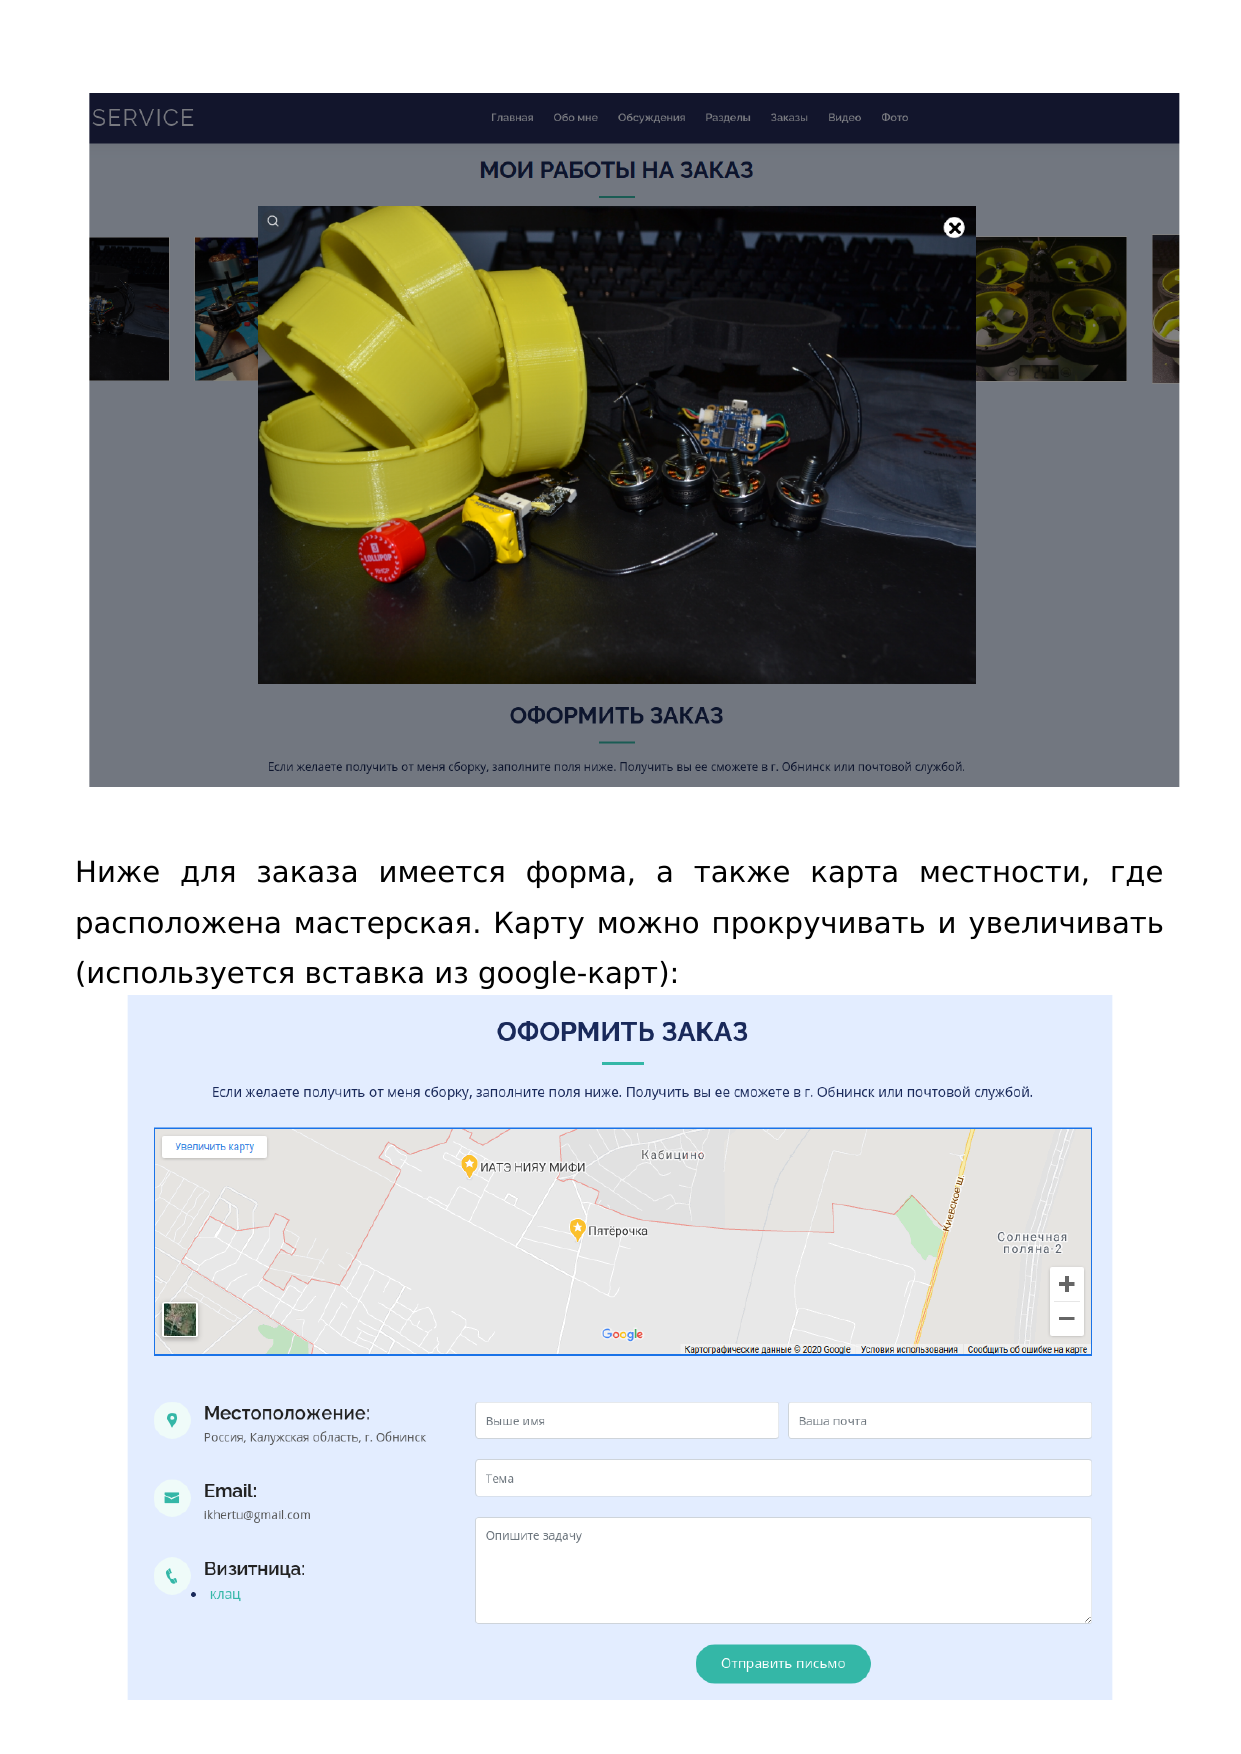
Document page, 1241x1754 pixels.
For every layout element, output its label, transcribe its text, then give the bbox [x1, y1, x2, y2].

picture [127, 995, 1113, 1700]
picture [89, 93, 1180, 787]
text Ниже для заказа имеется форма, а также карта местности, где расположена мастерская. Карту можно прокручивать и увеличивать (используется вставка из google-карт): [75, 855, 1165, 991]
